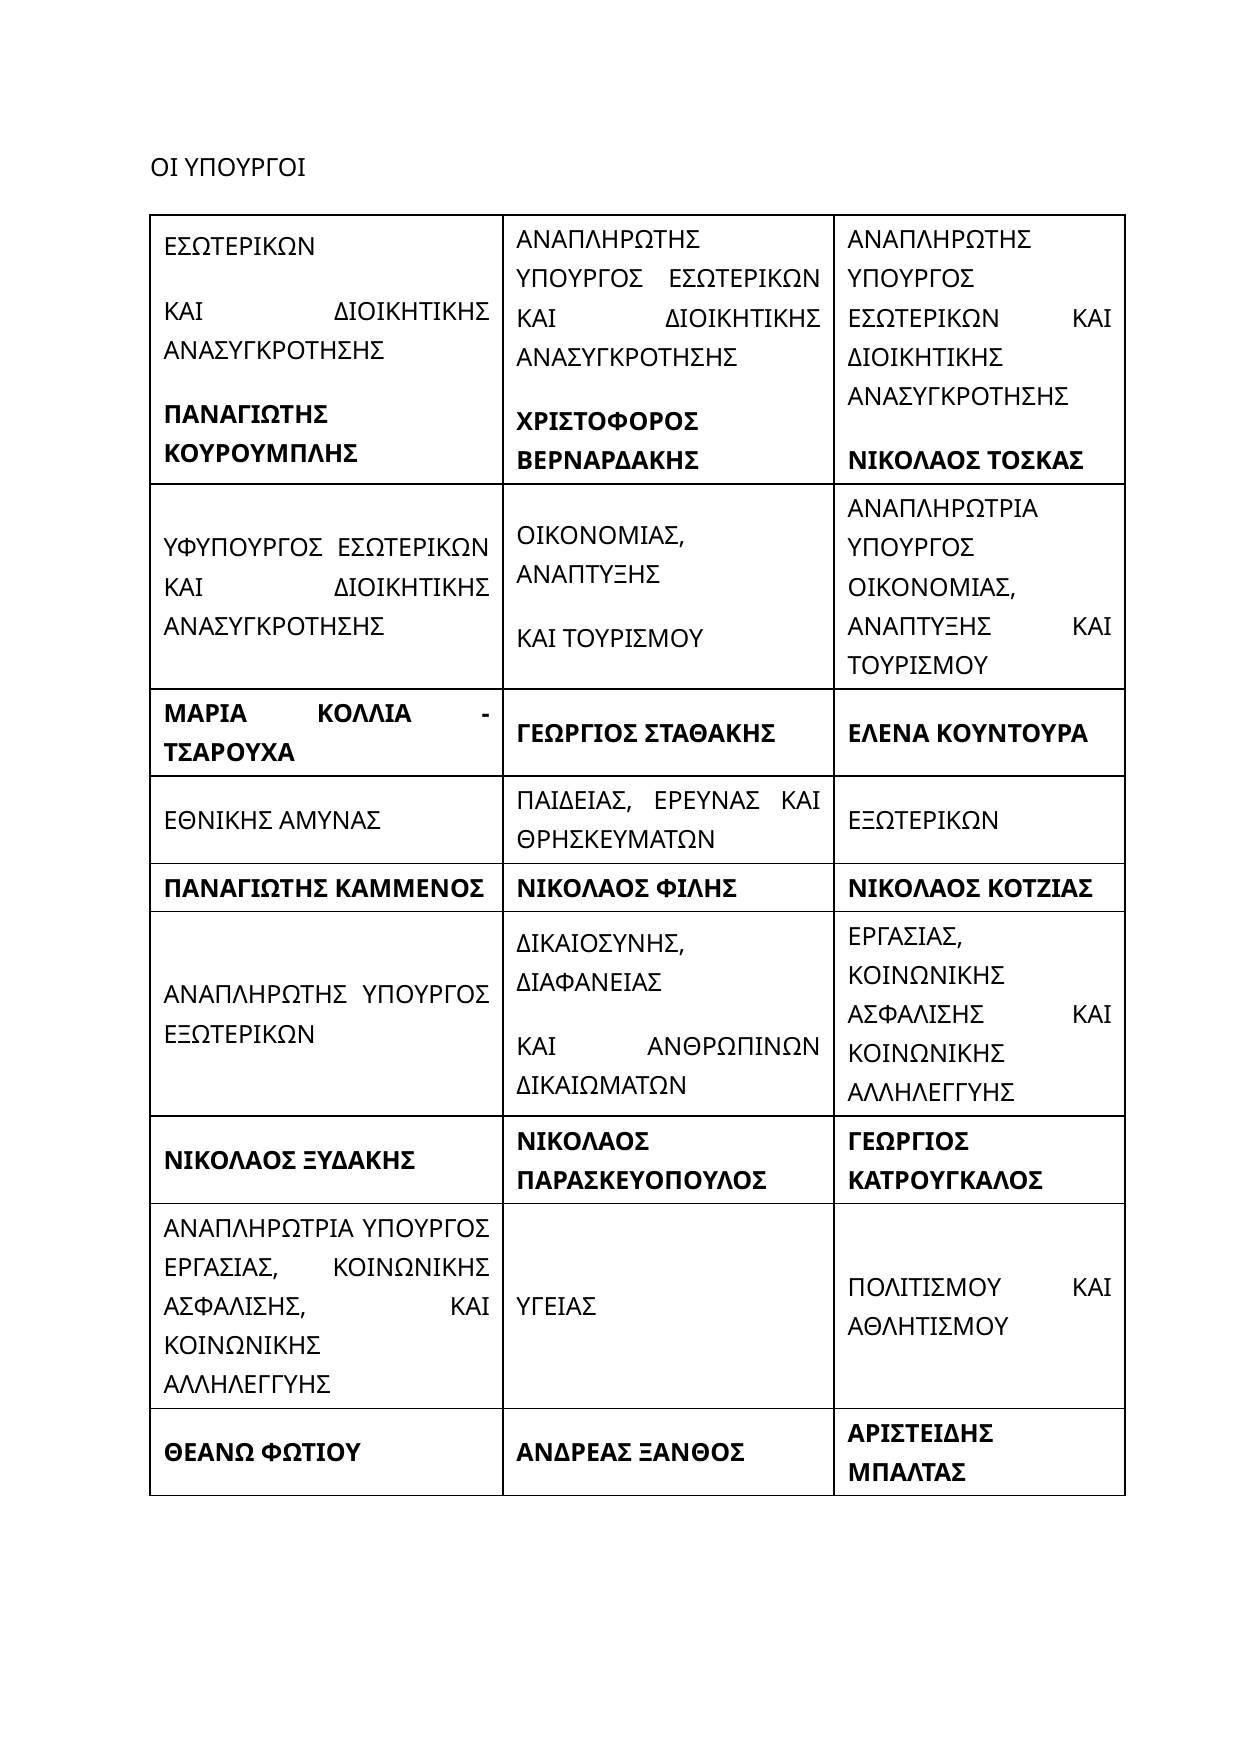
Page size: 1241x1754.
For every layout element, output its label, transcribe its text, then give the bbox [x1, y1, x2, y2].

table_header ΑΝΑΠΛΗΡΩΤΗΣ ΥΠΟΥΡΓΟΣ ΕΣΩΤΕΡΙΚΩΝ ΚΑΙ ΔΙΟΙΚΗΤΙΚΗΣ ΑΝΑΣΥΓΚΡΟΤΗΣΗΣ ΝΙΚΟΛΑΟΣ ΤΟΣΚΑΣ [835, 216, 1124, 483]
table_header ΑΝΑΠΛΗΡΩΤΗΣ ΥΠΟΥΡΓΟΣ ΕΣΩΤΕΡΙΚΩΝ ΚΑΙ ΔΙΟΙΚΗΤΙΚΗΣ ΑΝΑΣΥΓΚΡΟΤΗΣΗΣ ΧΡΙΣΤΟΦΟΡΟΣ ΒΕΡΝΑΡΔΑΚΗΣ [504, 216, 833, 483]
table_cell ΕΘΝΙΚΗΣ ΑΜΥΝΑΣ [151, 777, 502, 862]
table_cell ΑΡΙΣΤΕΙΔΗΣ ΜΠΑΛΤΑΣ [835, 1409, 1124, 1495]
table_cell ΟΙΚΟΝΟΜΙΑΣ, ΑΝΑΠΤΥΞΗΣ ΚΑΙ ΤΟΥΡΙΣΜΟΥ [504, 485, 833, 688]
table_cell ΕΛΕΝΑ ΚΟΥΝΤΟΥΡΑ [835, 690, 1124, 775]
table_cell ΔΙΚΑΙΟΣΥΝΗΣ, ΔΙΑΦΑΝΕΙΑΣ ΚΑΙ ΑΝΘΡΩΠΙΝΩΝ ΔΙΚΑΙΩΜΑΤΩΝ [504, 912, 833, 1115]
table_cell ΜΑΡΙΑ ΚΟΛΛΙΑ - ΤΣΑΡΟΥΧΑ [151, 690, 502, 775]
table_cell ΓΕΩΡΓΙΟΣ ΚΑΤΡΟΥΓΚΑΛΟΣ [835, 1117, 1124, 1203]
table_cell ΘΕΑΝΩ ΦΩΤΙΟΥ [151, 1409, 502, 1495]
table_cell ΥΓΕΙΑΣ [504, 1204, 833, 1407]
text ΟI ΥΠΟΥΡΓΟΙ [150, 150, 1090, 184]
table_cell ΝΙΚΟΛΑΟΣ ΠΑΡΑΣΚΕΥΟΠΟΥΛΟΣ [504, 1117, 833, 1203]
table_cell ΑΝΑΠΛΗΡΩΤΡΙΑ ΥΠΟΥΡΓΟΣ ΕΡΓΑΣΙΑΣ, ΚΟΙΝΩΝΙΚΗΣ ΑΣΦΑΛΙΣΗΣ, ΚΑΙ ΚΟΙΝΩΝΙΚΗΣ ΑΛΛΗΛΕΓΓΥΗΣ [151, 1204, 502, 1407]
table_cell ΑΝΑΠΛΗΡΩΤΡΙΑ ΥΠΟΥΡΓΟΣ ΟΙΚΟΝΟΜΙΑΣ, ΑΝΑΠΤΥΞΗΣ ΚΑΙ ΤΟΥΡΙΣΜΟΥ [835, 485, 1124, 688]
table_cell ΑΝΔΡΕΑΣ ΞΑΝΘΟΣ [504, 1409, 833, 1495]
table_header ΕΣΩΤΕΡΙΚΩΝ ΚΑΙ ΔΙΟΙΚΗΤΙΚΗΣ ΑΝΑΣΥΓΚΡΟΤΗΣΗΣ ΠΑΝΑΓΙΩΤΗΣ ΚΟΥΡΟΥΜΠΛΗΣ [151, 216, 502, 483]
table_cell ΥΦΥΠΟΥΡΓΟΣ ΕΣΩΤΕΡΙΚΩΝ ΚΑΙ ΔΙΟΙΚΗΤΙΚΗΣ ΑΝΑΣΥΓΚΡΟΤΗΣΗΣ [151, 485, 502, 688]
table_cell ΝΙΚΟΛΑΟΣ ΚΟΤΖΙΑΣ [835, 864, 1124, 911]
table_cell ΝΙΚΟΛΑΟΣ ΞΥΔΑΚΗΣ [151, 1117, 502, 1203]
table_cell ΠΑΝΑΓΙΩΤΗΣ ΚΑΜΜΕΝΟΣ [151, 864, 502, 911]
table_cell ΓΕΩΡΓΙΟΣ ΣΤΑΘΑΚΗΣ [504, 690, 833, 775]
table_cell ΝΙΚΟΛΑΟΣ ΦΙΛΗΣ [504, 864, 833, 911]
table_cell ΠΑΙΔΕΙΑΣ, ΕΡΕΥΝΑΣ ΚΑΙ ΘΡΗΣΚΕΥΜΑΤΩΝ [504, 777, 833, 862]
table_cell ΠΟΛΙΤΙΣΜΟΥ ΚΑΙ ΑΘΛΗΤΙΣΜΟΥ [835, 1204, 1124, 1407]
table_cell ΕΞΩΤΕΡΙΚΩΝ [835, 777, 1124, 862]
table_cell ΑΝΑΠΛΗΡΩΤΗΣ ΥΠΟΥΡΓΟΣ ΕΞΩΤΕΡΙΚΩΝ [151, 912, 502, 1115]
table_cell ΕΡΓΑΣΙΑΣ, ΚΟΙΝΩΝΙΚΗΣ ΑΣΦΑΛΙΣΗΣ ΚΑΙ ΚΟΙΝΩΝΙΚΗΣ ΑΛΛΗΛΕΓΓΥΗΣ [835, 912, 1124, 1115]
